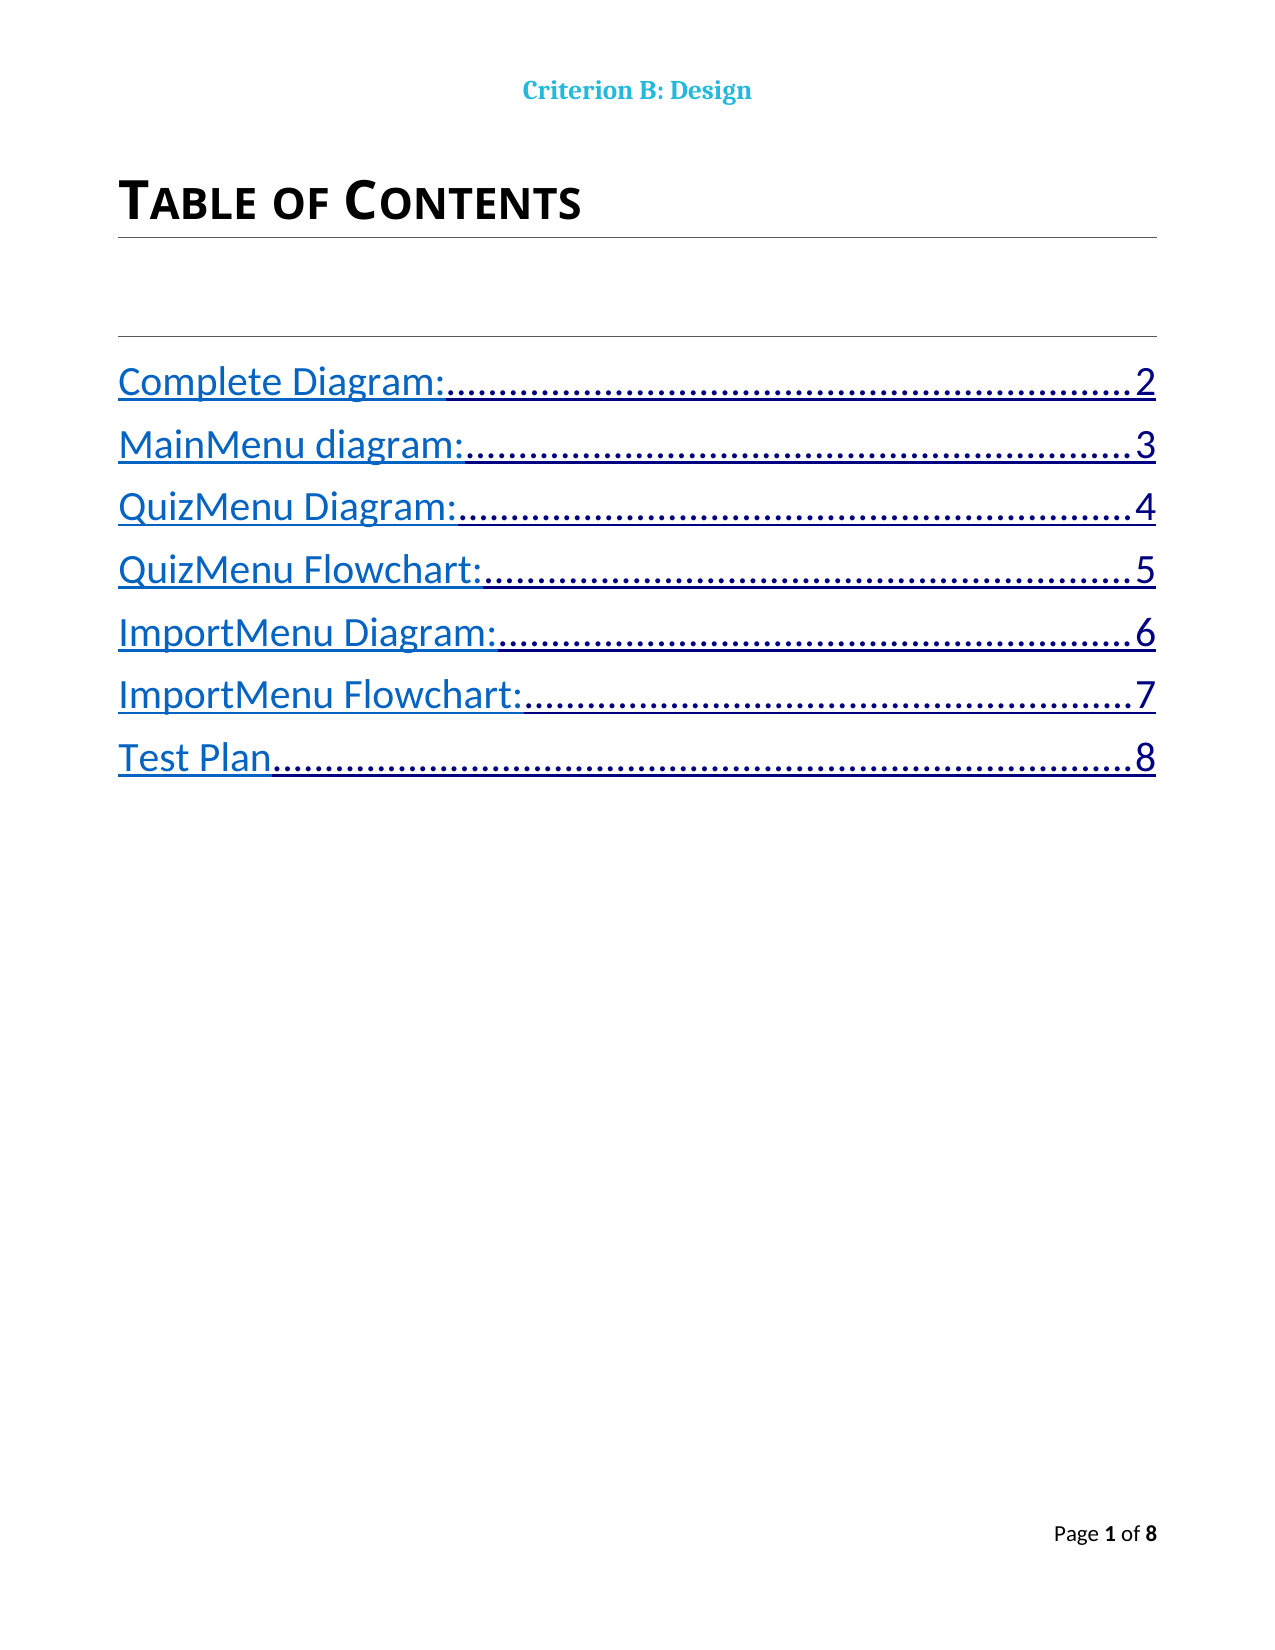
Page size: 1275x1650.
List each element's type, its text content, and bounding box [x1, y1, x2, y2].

text ImportMenu Diagram: 6 [118, 606, 1157, 657]
subtitle Table of Contents [118, 161, 1157, 237]
text ImportMenu Flowchart: 7 [118, 668, 1157, 719]
text QuizMenu Flowchart: 5 [118, 543, 1157, 594]
text Complete Diagram: 2 [118, 355, 1157, 406]
text Criterion B: Design [118, 75, 1157, 106]
text MainMenu diagram: 3 [118, 418, 1157, 468]
text QuizMenu Diagram: 4 [118, 480, 1157, 531]
text Test Plan 8 [118, 731, 1157, 782]
